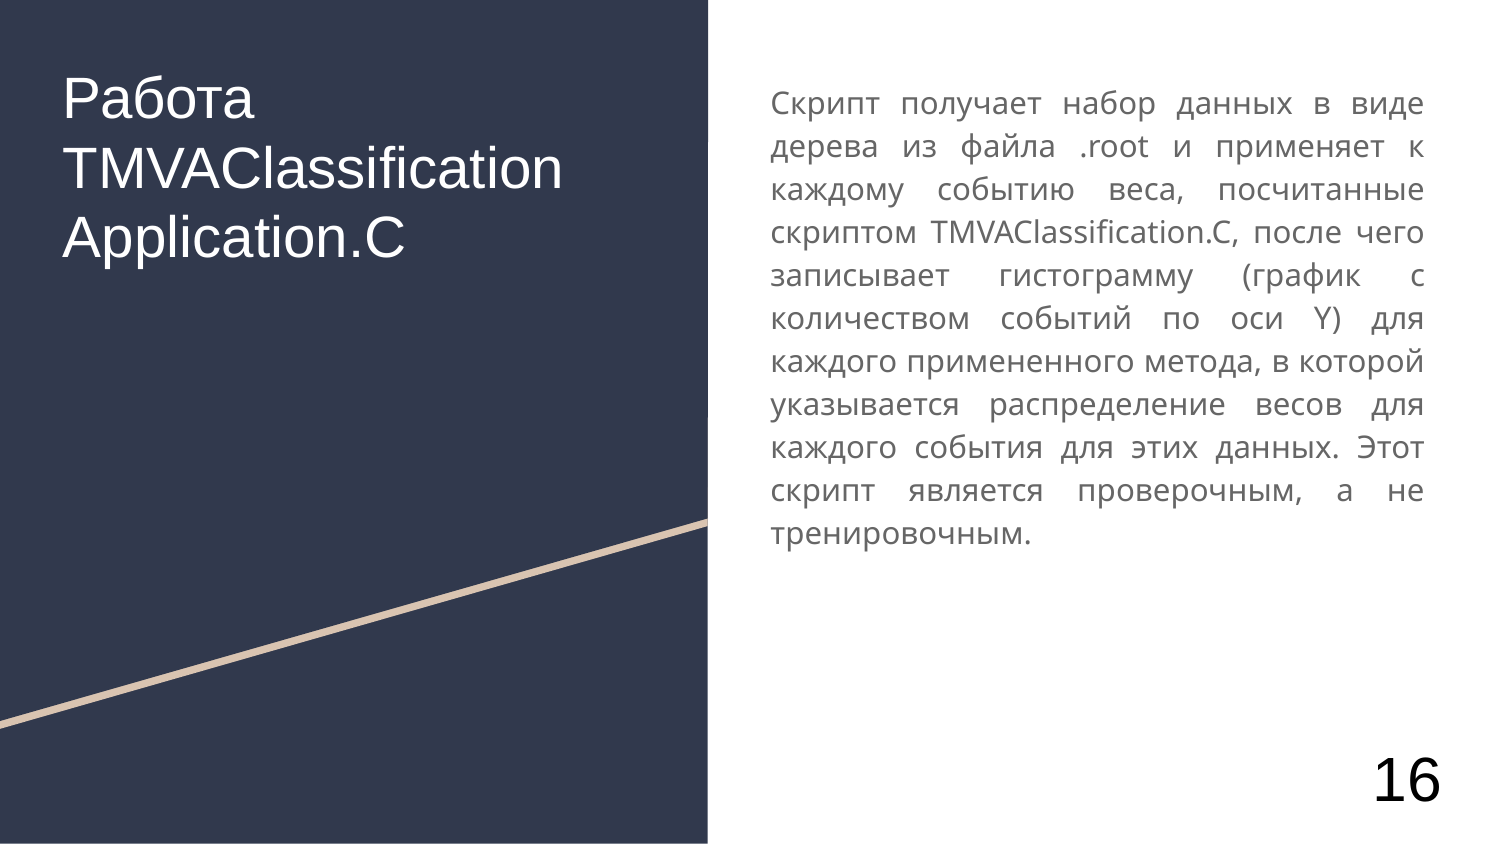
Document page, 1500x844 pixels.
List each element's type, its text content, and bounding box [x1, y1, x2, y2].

title 16 [1357, 723, 1500, 844]
title Работа TMVAClassificationApplication.C [47, 44, 585, 457]
list Скрипт получает набор данных в виде дерева из файла .root и применяет к каждому событию веса, посчитанные скриптом TMVAClassification.C, после чего записывает гистограмму (график с количеством событий по оси Y) для каждого примененного метода, в которой указывается распределение весов для каждого события для этих данных. Этот скрипт является проверочным, а не тренировочным. [755, 62, 1441, 735]
